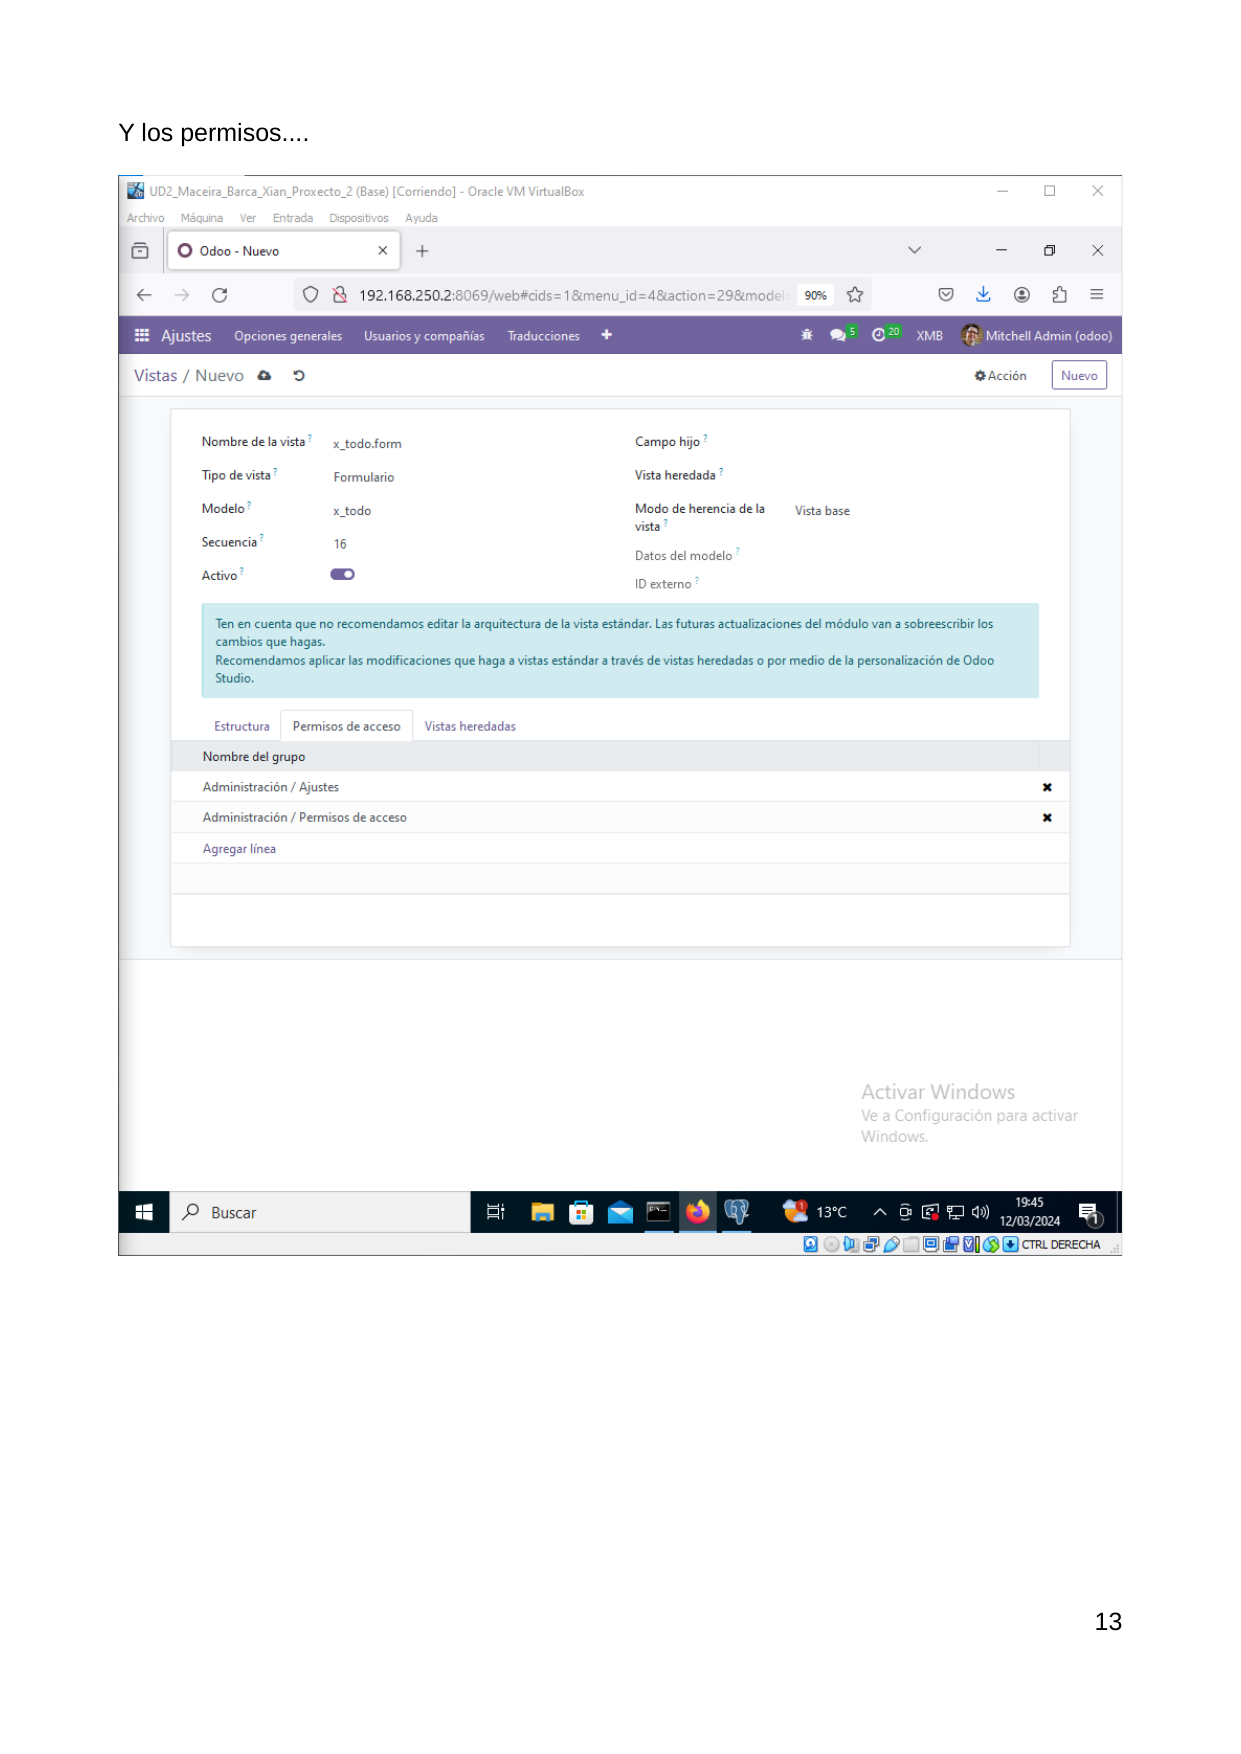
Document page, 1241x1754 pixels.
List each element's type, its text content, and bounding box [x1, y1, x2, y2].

picture [118, 175, 1123, 1256]
text Y los permisos.... [118, 118, 1122, 147]
